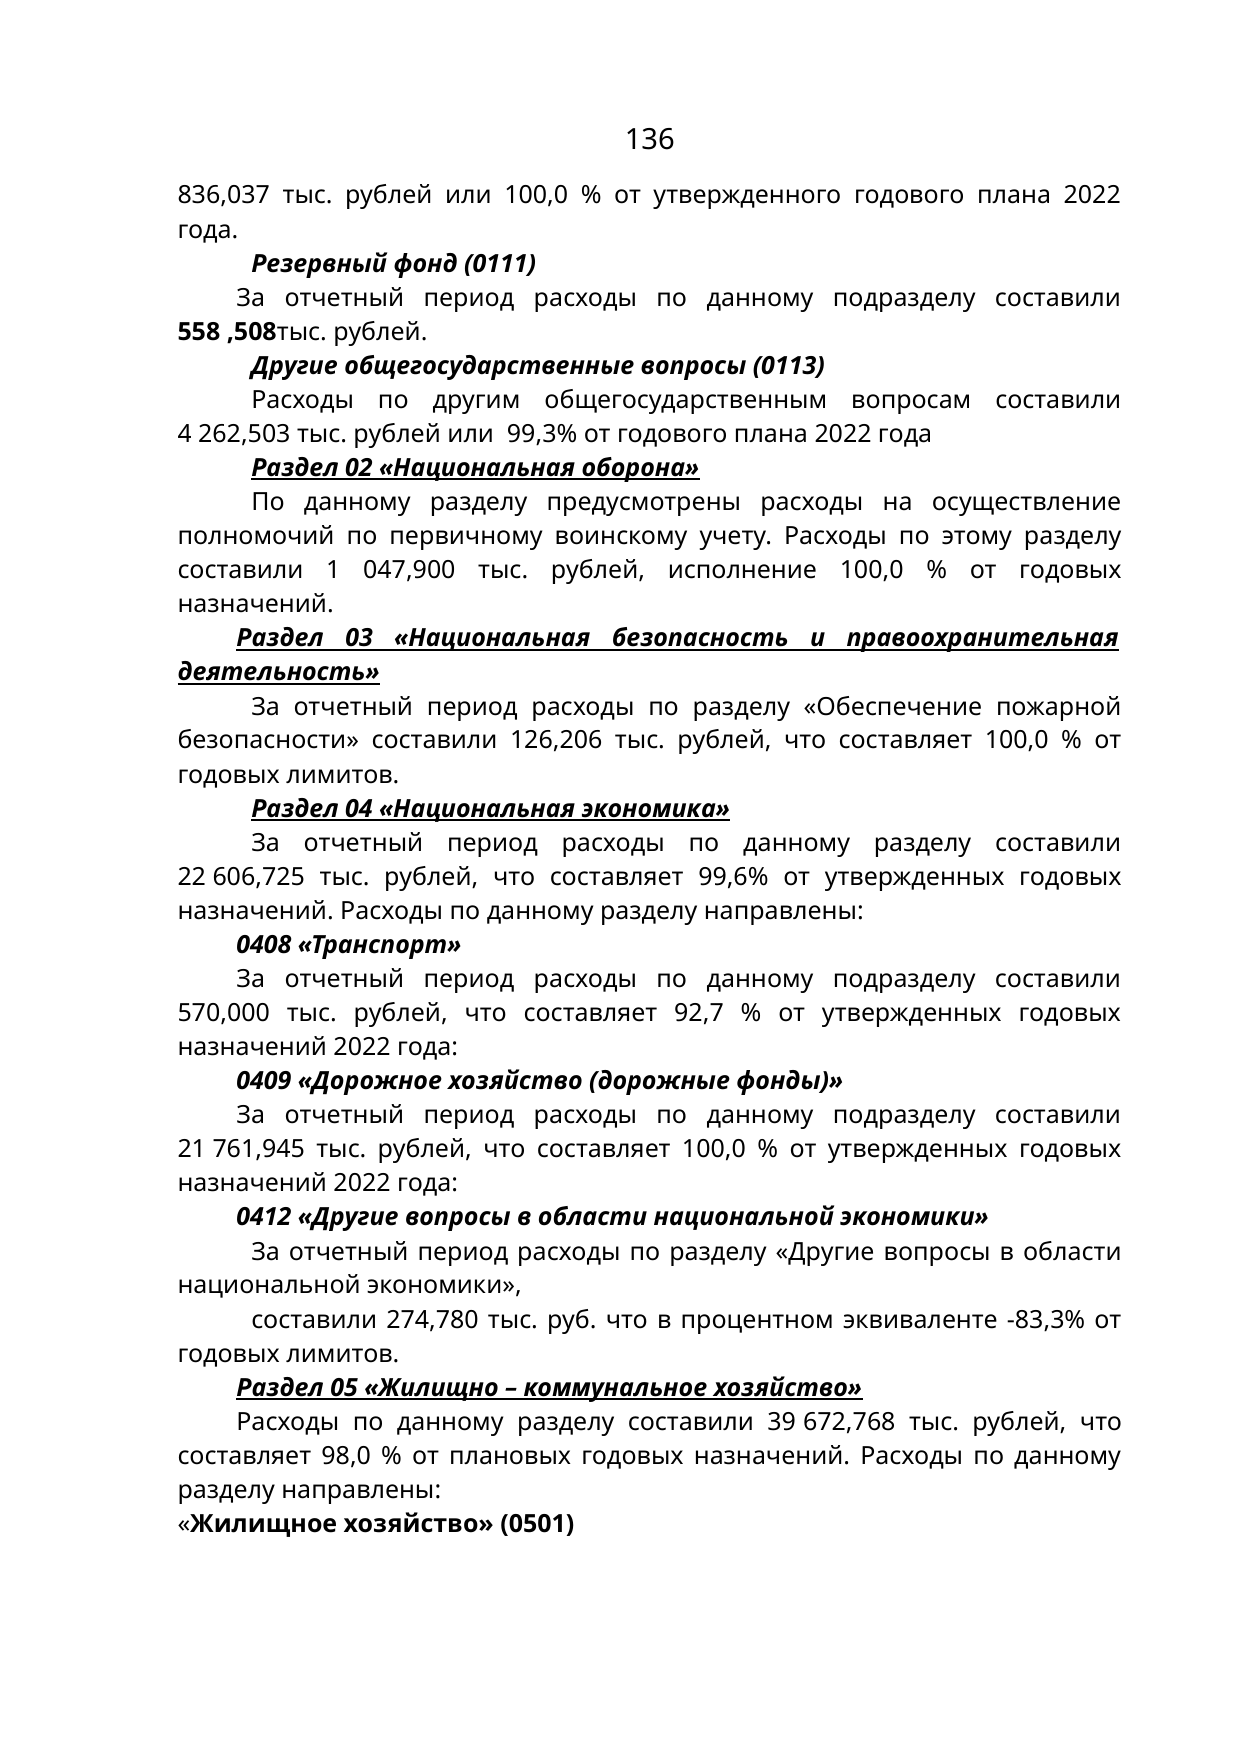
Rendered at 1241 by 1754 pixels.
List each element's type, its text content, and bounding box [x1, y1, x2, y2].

text Расходы по другим общегосударственным вопросам составили 4 262,503 тыс. рублей или 99,3% от годового плана 2022 года [177, 382, 1122, 450]
text Раздел 03 «Национальная безопасность и правоохранительная деятельность» [177, 620, 1122, 688]
text Раздел 05 «Жилищно – коммунальное хозяйство» [177, 1369, 1122, 1403]
text За отчетный период расходы по данному разделу составили 22 606,725 тыс. рублей, что составляет 99,6% от утвержденных годовых назначений. Расходы по данному разделу направлены: [177, 824, 1122, 927]
text За отчетный период расходы по разделу «Другие вопросы в области национальной экономики», [177, 1233, 1122, 1301]
text Другие общегосударственные вопросы (0113) [177, 347, 1122, 382]
text Резервный фонд (0111) [177, 245, 1122, 279]
text 0412 «Другие вопросы в области национальной экономики» [177, 1199, 1122, 1233]
text «Жилищное хозяйство» (0501) [177, 1506, 1122, 1540]
text 0409 «Дорожное хозяйство (дорожные фонды)» [177, 1063, 1122, 1097]
text 836,037 тыс. рублей или 100,0 % от утвержденного годового плана 2022 года. [177, 177, 1122, 245]
text 0408 «Транспорт» [177, 927, 1122, 961]
text За отчетный период расходы по разделу «Обеспечение пожарной безопасности» составили 126,206 тыс. рублей, что составляет 100,0 % от годовых лимитов. [177, 688, 1122, 790]
text По данному разделу предусмотрены расходы на осуществление полномочий по первичному воинскому учету. Расходы по этому разделу составили 1 047,900 тыс. рублей, исполнение 100,0 % от годовых назначений. [177, 484, 1122, 620]
text За отчетный период расходы по данному подразделу составили 558 ,508тыс. рублей. [177, 279, 1122, 347]
text составили 274,780 тыс. руб. что в процентном эквиваленте -83,3% от годовых лимитов. [177, 1301, 1122, 1369]
text Раздел 04 «Национальная экономика» [177, 790, 1122, 824]
text За отчетный период расходы по данному подразделу составили 570,000 тыс. рублей, что составляет 92,7 % от утвержденных годовых назначений 2022 года: [177, 961, 1122, 1063]
text Раздел 02 «Национальная оборона» [177, 450, 1122, 484]
text Расходы по данному разделу составили 39 672,768 тыс. рублей, что составляет 98,0 % от плановых годовых назначений. Расходы по данному разделу направлены: [177, 1403, 1122, 1506]
text За отчетный период расходы по данному подразделу составили 21 761,945 тыс. рублей, что составляет 100,0 % от утвержденных годовых назначений 2022 года: [177, 1097, 1122, 1199]
